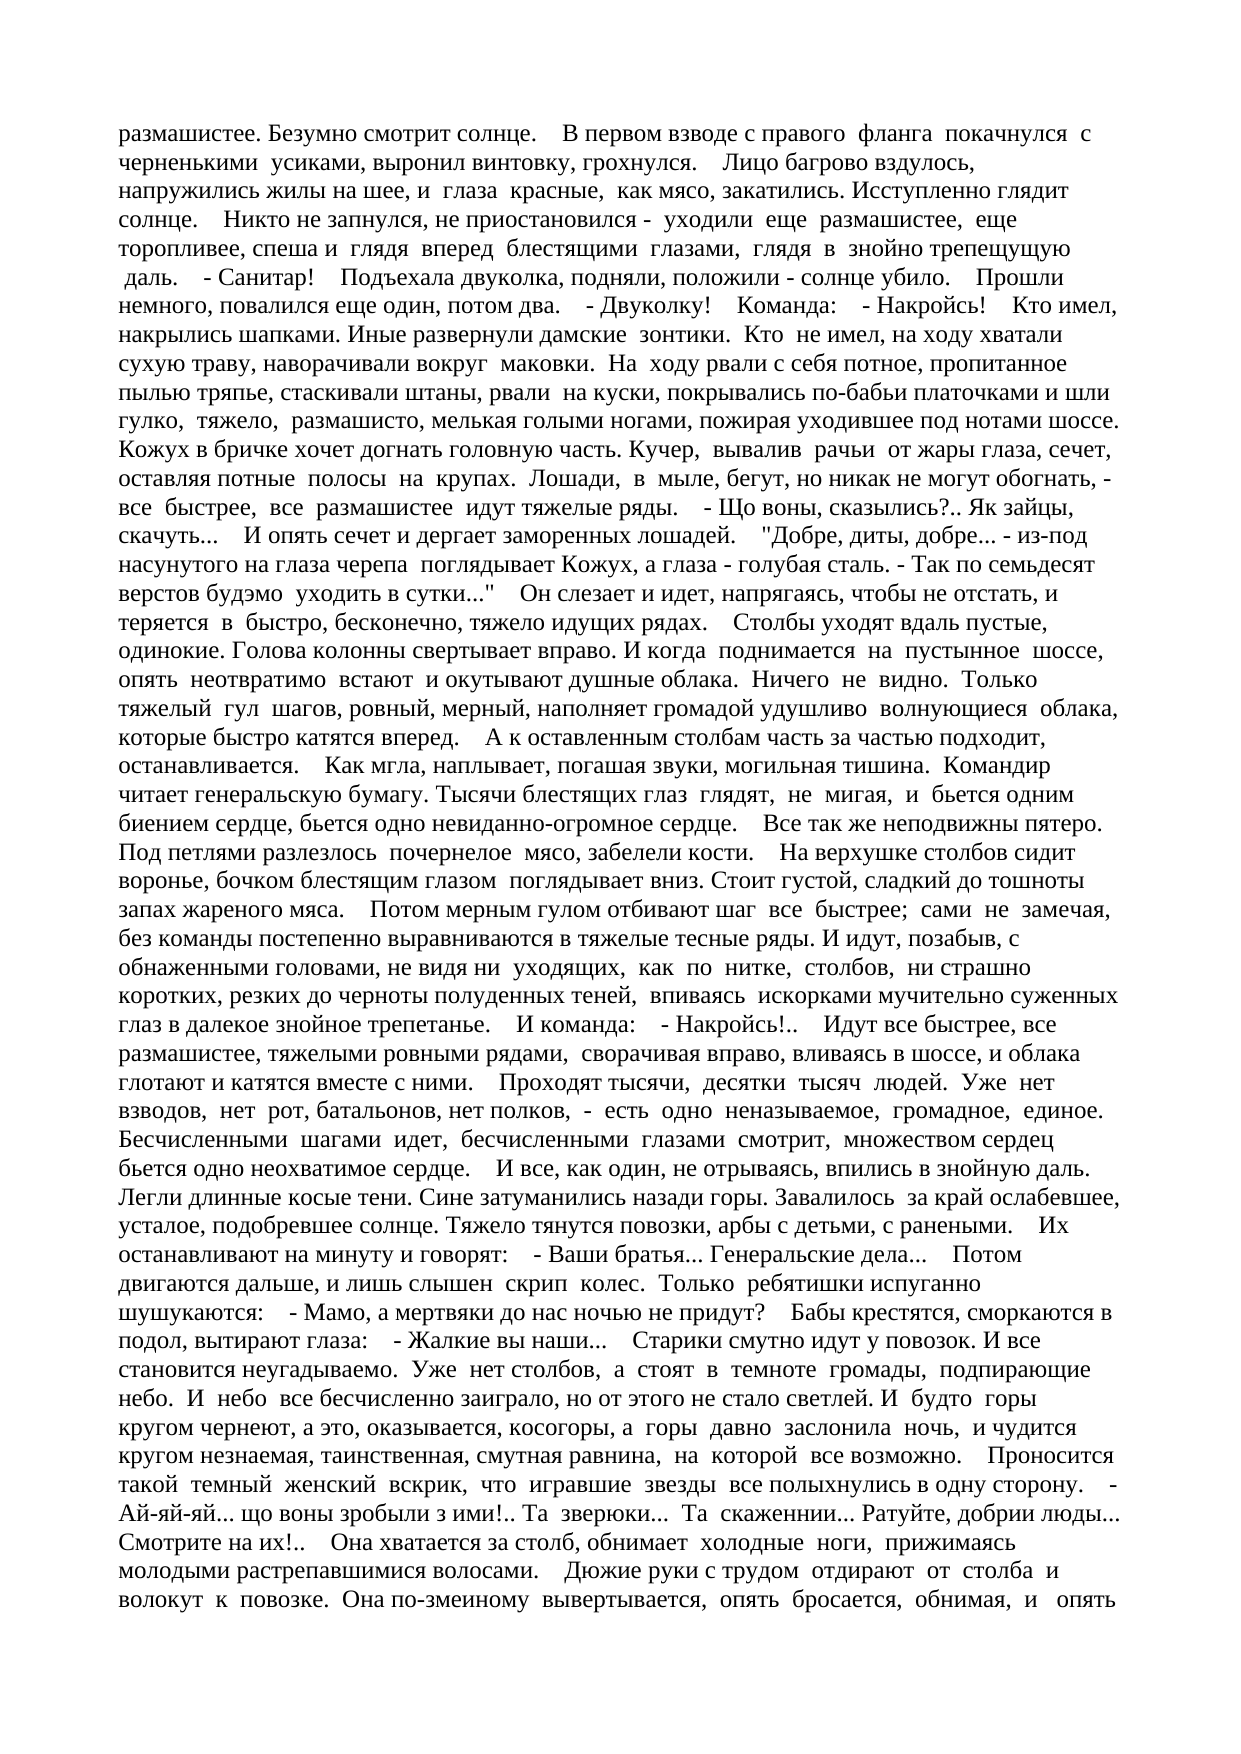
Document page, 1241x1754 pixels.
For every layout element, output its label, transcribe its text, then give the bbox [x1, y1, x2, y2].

text даль. - Санитар! Подъехала двуколка, подняли, положили - солнце убило. Прошли немного, повалился еще один, потом два. - Двуколку! Команда: - Накройсь! Кто имел, накрылись шапками. Иные развернули дамские зонтики. Кто не имел, на ходу хватали сухую траву, наворачивали вокруг маковки. На ходу рвали с себя потное, пропитанное пылью тряпье, стаскивали штаны, рвали на куски, покрывались по-бабьи платочками и шли гулко, тяжело, размашисто, мелькая голыми ногами, пожирая уходившее под нотами шоссе. Кожух в бричке хочет догнать головную часть. Кучер, вывалив рачьи от жары глаза, сечет, оставляя потные полосы на крупах. Лошади, в мыле, бегут, но никак не могут обогнать, - все быстрее, все размашистее идут тяжелые ряды. - Що воны, сказылись?.. Як зайцы, скачуть... И опять сечет и дергает заморенных лошадей. "Добре, диты, добре... - из-под насунутого на глаза черепа поглядывает Кожух, а глаза - голубая сталь. - Так по семьдесят верстов будэмо уходить в сутки..." Он слезает и идет, напрягаясь, чтобы не отстать, и теряется в быстро, бесконечно, тяжело идущих рядах. Столбы уходят вдаль пустые, одинокие. Голова колонны свертывает вправо. И когда поднимается на пустынное шоссе, опять неотвратимо встают и окутывают душные облака. Ничего не видно. Только тяжелый гул шагов, ровный, мерный, наполняет громадой удушливо волнующиеся облака, которые быстро катятся вперед. А к оставленным столбам часть за частью подходит, останавливается. Как мгла, наплывает, погашая звуки, могильная тишина. Командир читает генеральскую бумагу. Тысячи блестящих глаз глядят, не мигая, и бьется одним биением сердце, бьется одно невиданно-огромное сердце. Все так же неподвижны пятеро. Под петлями разлезлось почернелое мясо, забелели кости. На верхушке столбов сидит воронье, бочком блестящим глазом поглядывает вниз. Стоит густой, сладкий до тошноты запах жареного мяса. Потом мерным гулом отбивают шаг все быстрее; сами не замечая, без команды постепенно выравниваются в тяжелые тесные ряды. И идут, позабыв, с обнаженными головами, не видя ни уходящих, как по нитке, столбов, ни страшно коротких, резких до черноты полуденных теней, впиваясь искорками мучительно суженных глаз в далекое знойное трепетанье. И команда: - Накройсь!.. Идут все быстрее, все размашистее, тяжелыми ровными рядами, сворачивая вправо, вливаясь в шоссе, и облака глотают и катятся вместе с ними. Проходят тысячи, десятки тысяч людей. Уже нет взводов, нет рот, батальонов, нет полков, - есть одно неназываемое, громадное, единое. Бесчисленными шагами идет, бесчисленными глазами смотрит, множеством сердец бьется одно неохватимое сердце. И все, как один, не отрываясь, впились в знойную даль. Легли длинные косые тени. Сине затуманились назади горы. Завалилось за край ослабевшее, усталое, подобревшее солнце. Тяжело тянутся повозки, арбы с детьми, с ранеными. Их останавливают на минуту и говорят: - Ваши братья... Генеральские дела... Потом двигаются дальше, и лишь слышен скрип колес. Только ребятишки испуганно шушукаются: - Мамо, а мертвяки до нас ночью не придут? Бабы крестятся, сморкаются в подол, вытирают глаза: - Жалкие вы наши... Старики смутно идут у повозок. И все становится неугадываемо. Уже нет столбов, а стоят в темноте громады, подпирающие небо. И небо все бесчисленно заиграло, но от этого не стало светлей. И будто горы кругом чернеют, а это, оказывается, косогоры, а горы давно заслонила ночь, и чудится кругом незнаемая, таинственная, смутная равнина, на которой все возможно. Проносится такой темный женский вскрик, что игравшие звезды все полыхнулись в одну сторону. - Ай-яй-яй... що воны зробыли з ими!.. Та зверюки... Та скаженнии... Ратуйте, добрии люды... Смотрите на их!.. Она хватается за столб, обнимает холодные ноги, прижимаясь молодыми растрепавшимися волосами. Дюжие руки с трудом отдирают от столба и волокут к повозке. Она по-змеиному вывертывается, опять бросается, обнимая, и опять [118, 262, 1122, 1613]
text размашистее. Безумно смотрит солнце. В первом взводе с правого фланга покачнулся с черненькими усиками, выронил винтовку, грохнулся. Лицо багрово вздулось, напружились жилы на шее, и глаза красные, как мясо, закатились. Исступленно глядит солнце. Никто не запнулся, не приостановился - уходили еще размашистее, еще торопливее, спеша и глядя вперед блестящими глазами, глядя в знойно трепещущую [118, 118, 1122, 262]
